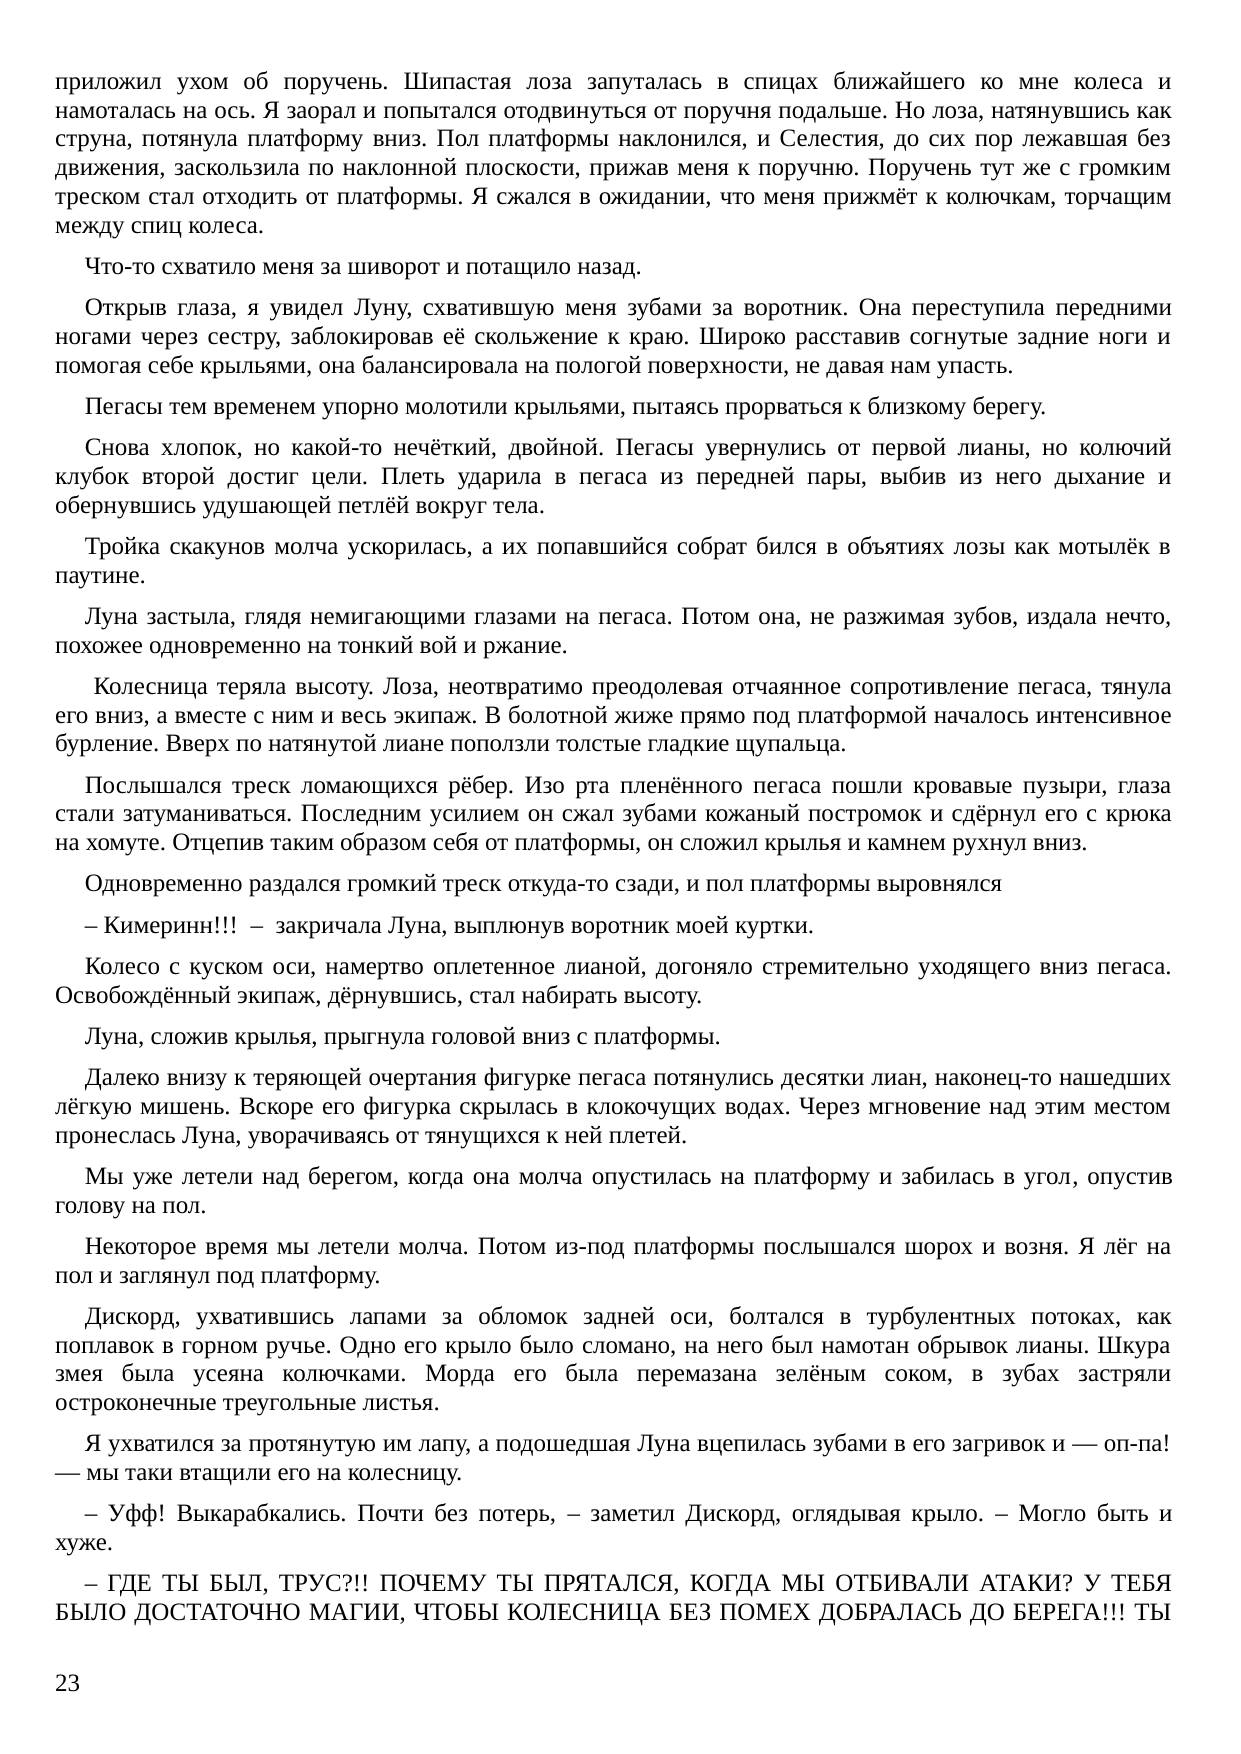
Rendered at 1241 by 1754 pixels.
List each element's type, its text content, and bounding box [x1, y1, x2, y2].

text Колесница теряла высоту. Лоза, неотвратимо преодолевая отчаянное сопротивление пегаса, тянула его вниз, а вместе с ним и весь экипаж. В болотной жиже прямо под платформой началось интенсивное бурление. Вверх по натянутой лиане поползли толстые гладкие щупальца. [55, 671, 1173, 757]
text Дискорд, ухватившись лапами за обломок задней оси, болтался в турбулентных потоках, как поплавок в горном ручье. Одно его крыло было сломано, на него был намотан обрывок лианы. Шкура змея была усеяна колючками. Морда его была перемазана зелёным соком, в зубах застряли остроконечные треугольные листья. [55, 1301, 1173, 1416]
text Послышался треск ломающихся рёбер. Изо рта пленённого пегаса пошли кровавые пузыри, глаза стали затуманиваться. Последним усилием он сжал зубами кожаный постромок и сдёрнул его с крюка на хомуте. Отцепив таким образом себя от платформы, он сложил крылья и камнем рухнул вниз. [55, 770, 1173, 856]
text Одновременно раздался громкий треск откуда-то сзади, и пол платформы выровнялся [55, 868, 1173, 897]
text – Уфф! Выкарабкались. Почти без потерь, – заметил Дискорд, оглядывая крыло. – Могло быть и хуже. [55, 1498, 1173, 1556]
text Открыв глаза, я увидел Луну, схватившую меня зубами за воротник. Она переступила передними ногами через сестру, заблокировав её скольжение к краю. Широко расставив согнутые задние ноги и помогая себе крыльями, она балансировала на пологой поверхности, не давая нам упасть. [55, 292, 1173, 378]
text Тройка скакунов молча ускорилась, а их попавшийся собрат бился в объятиях лозы как мотылёк в паутине. [55, 531, 1173, 588]
text – ГДЕ ТЫ БЫЛ, ТРУС?!! ПОЧЕМУ ТЫ ПРЯТАЛСЯ, КОГДА МЫ ОТБИВАЛИ АТАКИ? У ТЕБЯ БЫЛО ДОСТАТОЧНО МАГИИ, ЧТОБЫ КОЛЕСНИЦА БЕЗ ПОМЕХ ДОБРАЛАСЬ ДО БЕРЕГА!!! ТЫ [55, 1568, 1173, 1626]
text Я ухватился за протянутую им лапу, а подошедшая Луна вцепилась зубами в его загривок и — оп-па! — мы таки втащили его на колесницу. [55, 1428, 1173, 1486]
text – Кимеринн!!! – закричала Луна, выплюнув воротник моей куртки. [55, 910, 1173, 938]
text Пегасы тем временем упорно молотили крыльями, пытаясь прорваться к близкому берегу. [55, 391, 1173, 420]
text Снова хлопок, но какой-то нечёткий, двойной. Пегасы увернулись от первой лианы, но колючий клубок второй достиг цели. Плеть ударила в пегаса из передней пары, выбив из него дыхание и обернувшись удушающей петлёй вокруг тела. [55, 432, 1173, 518]
text Далеко внизу к теряющей очертания фигурке пегаса потянулись десятки лиан, наконец-то нашедших лёгкую мишень. Вскоре его фигурка скрылась в клокочущих водах. Через мгновение над этим местом пронеслась Луна, уворачиваясь от тянущихся к ней плетей. [55, 1062, 1173, 1148]
text Что-то схватило меня за шиворот и потащило назад. [55, 251, 1173, 280]
text Мы уже летели над берегом, когда она молча опустилась на платформу и забилась в угол, опустив голову на пол. [55, 1161, 1173, 1218]
text Некоторое время мы летели молча. Потом из-под платформы послышался шорох и возня. Я лёг на пол и заглянул под платформу. [55, 1231, 1173, 1288]
text Колесо с куском оси, намертво оплетенное лианой, догоняло стремительно уходящего вниз пегаса. Освобождённый экипаж, дёрнувшись, стал набирать высоту. [55, 951, 1173, 1008]
text Луна застыла, глядя немигающими глазами на пегаса. Потом она, не разжимая зубов, издала нечто, похожее одновременно на тонкий вой и ржание. [55, 601, 1173, 658]
text Луна, сложив крылья, прыгнула головой вниз с платформы. [55, 1021, 1173, 1050]
text приложил ухом об поручень. Шипастая лоза запуталась в спицах ближайшего ко мне колеса и намоталась на ось. Я заорал и попытался отодвинуться от поручня подальше. Но лоза, натянувшись как струна, потянула платформу вниз. Пол платформы наклонился, и Селестия, до сих пор лежавшая без движения, заскользила по наклонной плоскости, прижав меня к поручню. Поручень тут же с громким треском стал отходить от платформы. Я сжался в ожидании, что меня прижмёт к колючкам, торчащим между спиц колеса. [55, 66, 1173, 238]
